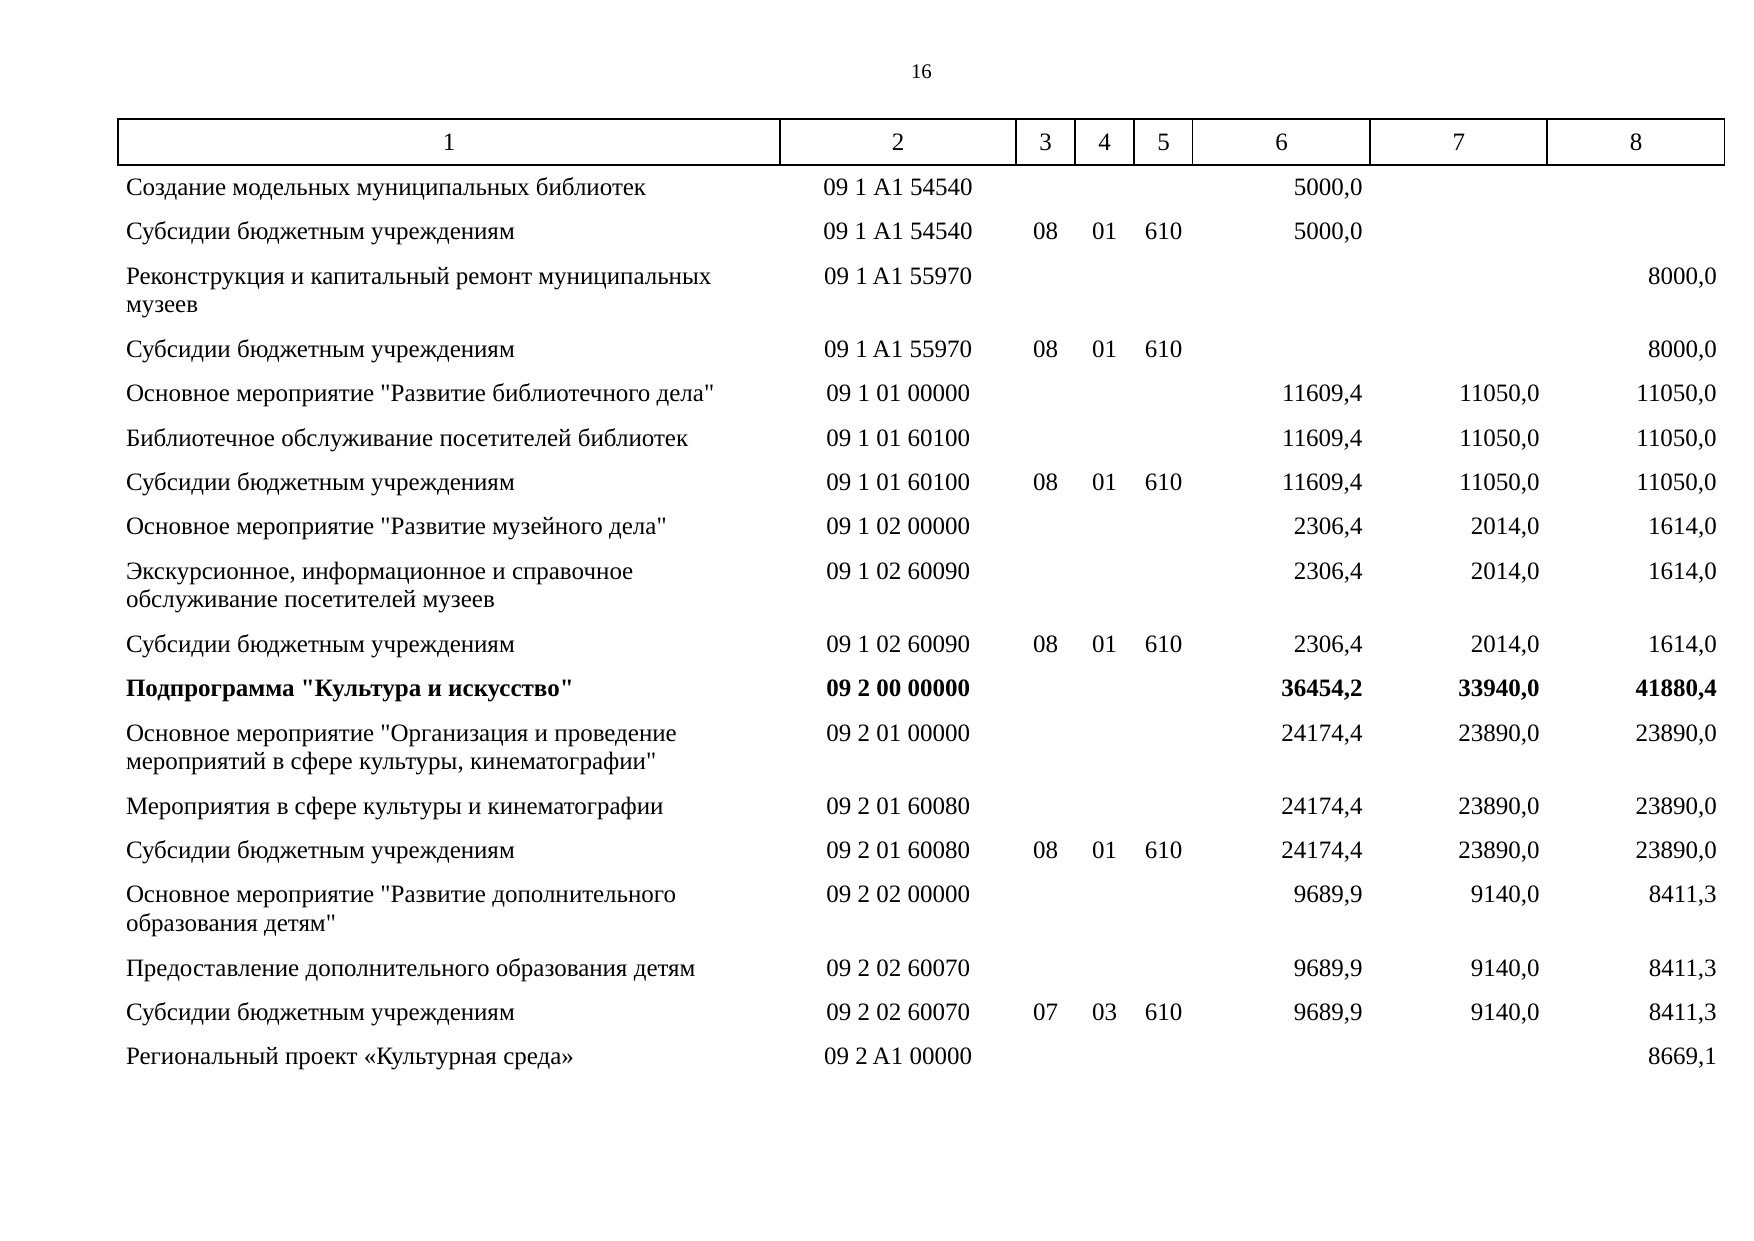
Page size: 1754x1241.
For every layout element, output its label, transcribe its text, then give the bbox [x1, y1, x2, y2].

table_cell 8669,1 [1547, 1034, 1724, 1078]
table_cell [1193, 326, 1370, 370]
table_cell 8411,3 [1547, 989, 1724, 1033]
table_cell 11050,0 [1547, 459, 1724, 503]
table_cell [1134, 504, 1193, 548]
table_cell [1016, 710, 1075, 783]
table_cell [1134, 253, 1193, 326]
table_cell [1016, 166, 1075, 208]
table_header 4 [1083, 128, 1126, 156]
table_cell [1193, 1034, 1370, 1078]
table_cell Библиотечное обслуживание посетителей библиотек [118, 415, 780, 459]
table_cell Региональный проект «Культурная среда» [118, 1034, 780, 1078]
table_cell [1075, 504, 1134, 548]
table_cell [1016, 872, 1075, 945]
table_cell 610 [1134, 827, 1193, 872]
table_cell 08 [1016, 827, 1075, 872]
table_cell 01 [1075, 209, 1134, 253]
table_header [1076, 120, 1133, 164]
table_cell 11050,0 [1370, 459, 1547, 503]
table_cell 2306,4 [1193, 504, 1370, 548]
table_cell Мероприятия в сфере культуры и кинематографии [118, 783, 780, 827]
table_cell [1134, 665, 1193, 710]
table_cell Субсидии бюджетным учреждениям [118, 989, 780, 1033]
table_cell 5000,0 [1193, 209, 1370, 253]
table_cell [1075, 253, 1134, 326]
table_cell [1134, 415, 1193, 459]
table_cell [1016, 1034, 1075, 1078]
table_cell 8411,3 [1547, 945, 1724, 989]
table_cell Основное мероприятие "Организация и проведение мероприятий в сфере культуры, кинематографии" [118, 710, 780, 783]
table_cell 09 2 01 60080 [780, 827, 1016, 872]
table_cell 8000,0 [1547, 326, 1724, 370]
table_cell [1370, 326, 1547, 370]
table_header [1548, 120, 1724, 164]
table_header 6 [1201, 128, 1362, 156]
table_cell [1134, 783, 1193, 827]
table_cell 11050,0 [1547, 415, 1724, 459]
table_cell Экскурсионное, информационное и справочное обслуживание посетителей музеев [118, 548, 780, 621]
table_cell Субсидии бюджетным учреждениям [118, 326, 780, 370]
table_cell [1016, 370, 1075, 415]
table_cell 09 2 02 60070 [780, 989, 1016, 1033]
table_cell [1075, 166, 1134, 208]
table_cell 2014,0 [1370, 504, 1547, 548]
table_cell 09 2 A1 00000 [780, 1034, 1016, 1078]
table_cell 41880,4 [1547, 665, 1724, 710]
table_cell 09 1 02 00000 [780, 504, 1016, 548]
table_header 1 [126, 128, 772, 156]
table_cell 11609,4 [1193, 459, 1370, 503]
table_cell 08 [1016, 326, 1075, 370]
table_cell 1614,0 [1547, 621, 1724, 665]
table_header [119, 120, 779, 164]
table_cell 8000,0 [1547, 253, 1724, 326]
table_cell 11050,0 [1370, 370, 1547, 415]
table_cell [1016, 253, 1075, 326]
table_cell 09 1 02 60090 [780, 548, 1016, 621]
table_cell 2306,4 [1193, 621, 1370, 665]
table_cell 33940,0 [1370, 665, 1547, 710]
table_cell [1075, 415, 1134, 459]
table_cell [1547, 209, 1724, 253]
table_cell 01 [1075, 326, 1134, 370]
table_cell 01 [1075, 621, 1134, 665]
table_cell [1134, 166, 1193, 208]
table_header [1371, 120, 1546, 164]
table_cell 23890,0 [1547, 827, 1724, 872]
table_cell 2014,0 [1370, 621, 1547, 665]
table_cell 2306,4 [1193, 548, 1370, 621]
table_cell 23890,0 [1370, 710, 1547, 783]
table_cell [1016, 415, 1075, 459]
table_cell 610 [1134, 621, 1193, 665]
table_cell Субсидии бюджетным учреждениям [118, 459, 780, 503]
table_cell 610 [1134, 459, 1193, 503]
table_cell 23890,0 [1370, 827, 1547, 872]
table_cell 08 [1016, 621, 1075, 665]
table_cell 9140,0 [1370, 945, 1547, 989]
table_cell 09 1 А1 54540 [780, 209, 1016, 253]
table_header [1193, 120, 1369, 164]
table_cell [1134, 370, 1193, 415]
table_cell Основное мероприятие "Развитие дополнительного образования детям" [118, 872, 780, 945]
table_cell 9689,9 [1193, 989, 1370, 1033]
table_cell 9689,9 [1193, 945, 1370, 989]
table_cell Субсидии бюджетным учреждениям [118, 827, 780, 872]
table_cell 01 [1075, 827, 1134, 872]
table_cell 09 1 A1 55970 [780, 326, 1016, 370]
table_cell 09 2 02 60070 [780, 945, 1016, 989]
table_cell [1370, 209, 1547, 253]
table_cell 23890,0 [1547, 783, 1724, 827]
table_cell Основное мероприятие "Развитие библиотечного дела" [118, 370, 780, 415]
table_cell Предоставление дополнительного образования детям [118, 945, 780, 989]
table_cell [1075, 665, 1134, 710]
table_cell [1016, 945, 1075, 989]
table_cell [1370, 166, 1547, 208]
table_cell [1075, 370, 1134, 415]
table_cell 23890,0 [1547, 710, 1724, 783]
table_cell 9689,9 [1193, 872, 1370, 945]
table_header 7 [1378, 128, 1539, 156]
table_cell 23890,0 [1370, 783, 1547, 827]
table_cell 09 1 А1 54540 [780, 166, 1016, 208]
table_cell [1075, 548, 1134, 621]
table_cell 09 1 01 60100 [780, 415, 1016, 459]
table_cell 01 [1075, 459, 1134, 503]
table_header 8 [1555, 128, 1716, 156]
table_cell 36454,2 [1193, 665, 1370, 710]
table_cell 24174,4 [1193, 827, 1370, 872]
table_cell 09 2 00 00000 [780, 665, 1016, 710]
table_cell [1075, 783, 1134, 827]
table_cell 07 [1016, 989, 1075, 1033]
table_header [781, 120, 1015, 164]
table_cell Создание модельных муниципальных библиотек [118, 166, 780, 208]
table_cell 09 2 01 00000 [780, 710, 1016, 783]
table_cell Реконструкция и капитальный ремонт муниципальных музеев [118, 253, 780, 326]
table_cell [1075, 945, 1134, 989]
table_cell 2014,0 [1370, 548, 1547, 621]
table_cell [1193, 253, 1370, 326]
table_cell 24174,4 [1193, 783, 1370, 827]
table_cell 11050,0 [1370, 415, 1547, 459]
table_cell 11050,0 [1547, 370, 1724, 415]
table_cell [1016, 548, 1075, 621]
table_cell 09 1 01 60100 [780, 459, 1016, 503]
table_cell 9140,0 [1370, 872, 1547, 945]
table_cell 09 2 02 00000 [780, 872, 1016, 945]
table_cell 610 [1134, 989, 1193, 1033]
table_cell [1370, 1034, 1547, 1078]
table_cell [1016, 783, 1075, 827]
table_cell 5000,0 [1193, 166, 1370, 208]
table_cell [1547, 166, 1724, 208]
table_cell Подпрограмма "Культура и искусство" [118, 665, 780, 710]
table_cell 08 [1016, 459, 1075, 503]
table_cell 24174,4 [1193, 710, 1370, 783]
table_cell 09 2 01 60080 [780, 783, 1016, 827]
table_header [1017, 120, 1074, 164]
table_header 3 [1024, 128, 1067, 156]
table_cell 9140,0 [1370, 989, 1547, 1033]
table_cell 11609,4 [1193, 370, 1370, 415]
table_cell 8411,3 [1547, 872, 1724, 945]
table_cell 11609,4 [1193, 415, 1370, 459]
table_cell Субсидии бюджетным учреждениям [118, 621, 780, 665]
table_cell 09 1 01 00000 [780, 370, 1016, 415]
table_cell 610 [1134, 326, 1193, 370]
table_cell [1134, 548, 1193, 621]
table_cell [1134, 710, 1193, 783]
table_cell Основное мероприятие "Развитие музейного дела" [118, 504, 780, 548]
table_cell [1134, 872, 1193, 945]
table_cell 610 [1134, 209, 1193, 253]
table_cell 09 1 A1 55970 [780, 253, 1016, 326]
table_header [1135, 120, 1192, 164]
table_cell [1370, 253, 1547, 326]
table_cell 09 1 02 60090 [780, 621, 1016, 665]
table_cell [1075, 872, 1134, 945]
table_cell 03 [1075, 989, 1134, 1033]
table_cell 08 [1016, 209, 1075, 253]
table_cell 1614,0 [1547, 548, 1724, 621]
table_cell [1016, 665, 1075, 710]
table_cell [1075, 1034, 1134, 1078]
table_cell [1134, 945, 1193, 989]
table_header 2 [788, 128, 1008, 156]
table_cell [1075, 710, 1134, 783]
table_cell [1016, 504, 1075, 548]
table_cell [1134, 1034, 1193, 1078]
table_header 5 [1142, 128, 1185, 156]
table_cell Субсидии бюджетным учреждениям [118, 209, 780, 253]
table_cell 1614,0 [1547, 504, 1724, 548]
